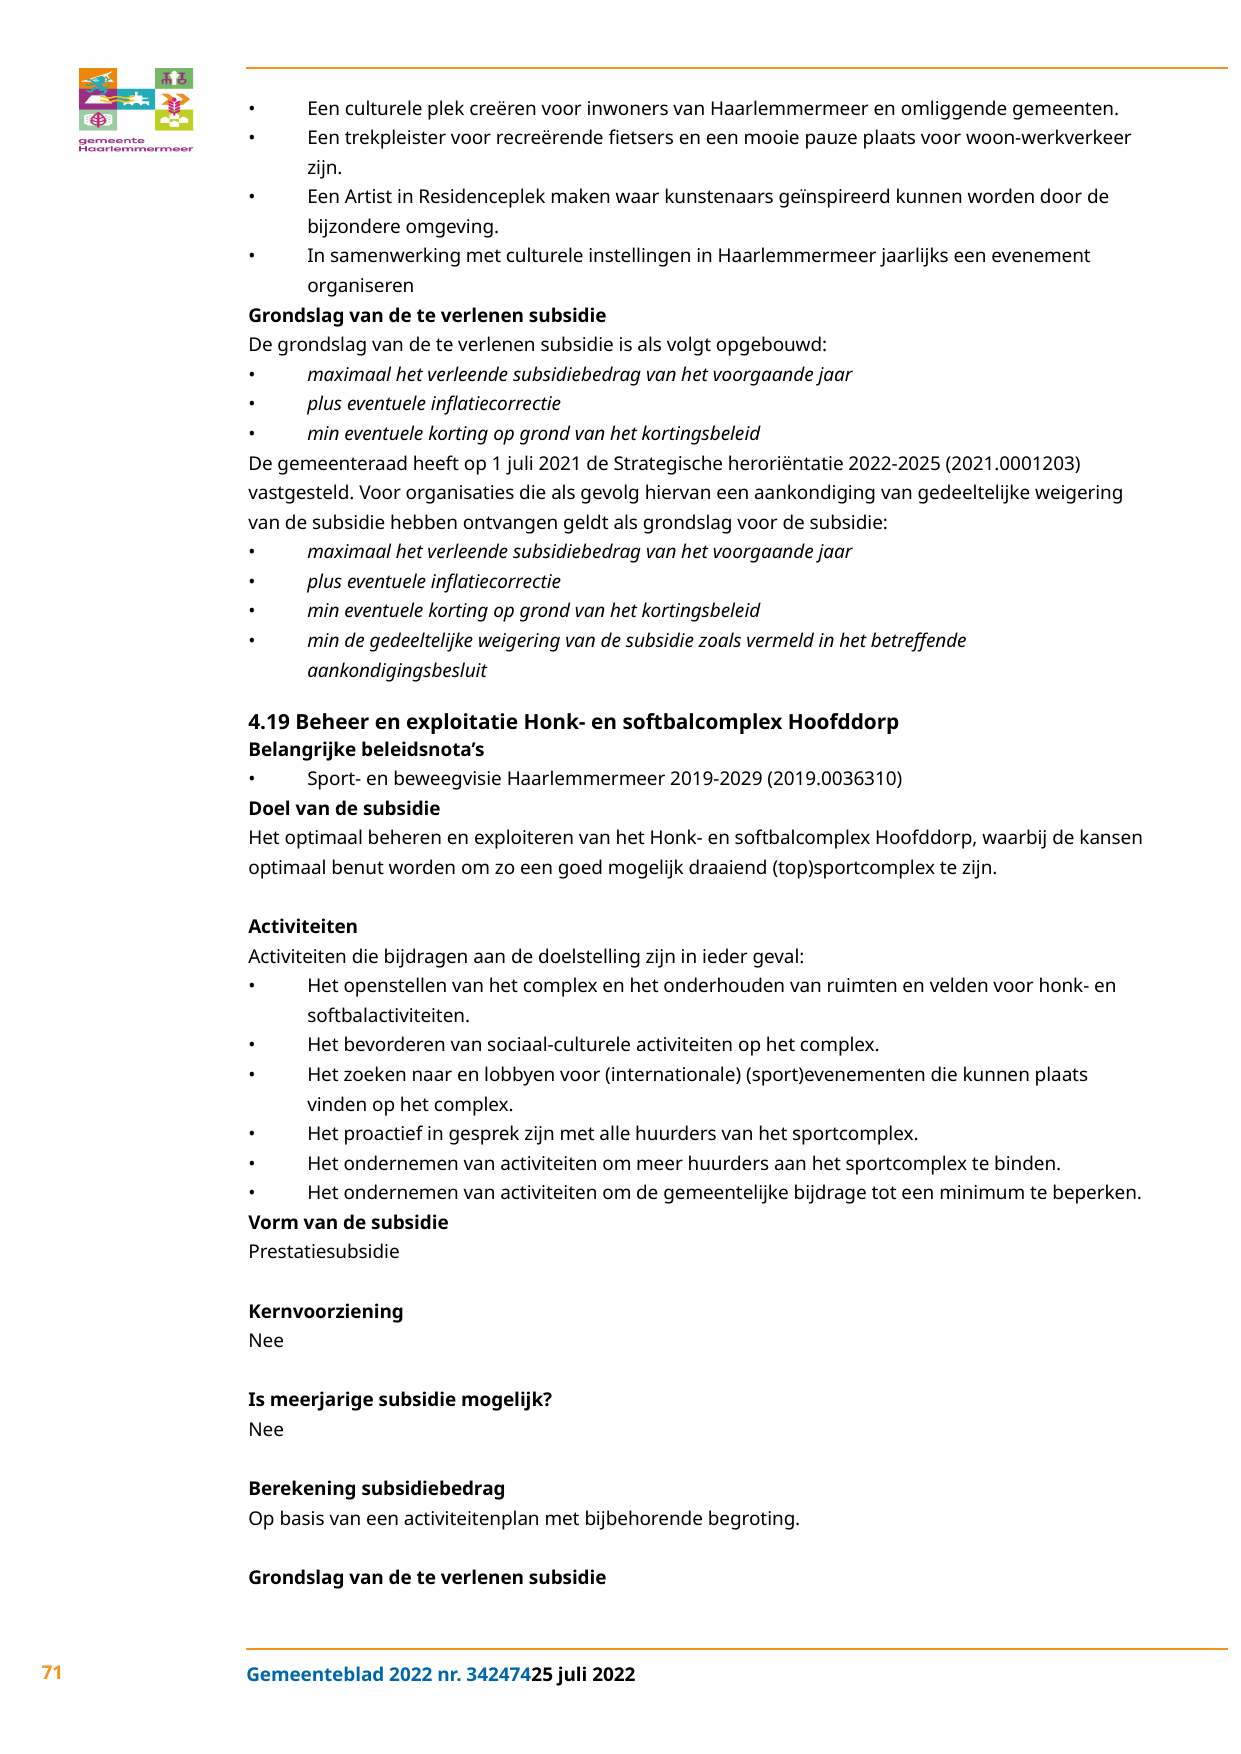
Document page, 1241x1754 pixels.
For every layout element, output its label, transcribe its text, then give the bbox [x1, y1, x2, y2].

list Een Artist in Residenceplek maken waar kunstenaars geïnspireerd kunnen worden door de bijzondere omgeving. [248, 183, 1152, 239]
list Sport- en beweegvisie Haarlemmermeer 2019-2029 (2019.0036310) [248, 765, 1152, 791]
text Nee [248, 1416, 1152, 1442]
list In samenwerking met culturele instellingen in Haarlemmermeer jaarlijks een evenement organiseren [248, 243, 1152, 298]
text De grondslag van de te verlenen subsidie is als volgt opgebouwd: [248, 331, 1152, 357]
text Kernvoorziening [248, 1298, 1152, 1323]
list Het zoeken naar en lobbyen voor (internationale) (sport)evenementen die kunnen plaats vinden op het complex. [248, 1061, 1152, 1116]
list maximaal het verleende subsidiebedrag van het voorgaande jaar [248, 538, 1152, 564]
list Het ondernemen van activiteiten om meer huurders aan het sportcomplex te binden. [248, 1150, 1152, 1176]
text Berekening subsidiebedrag [248, 1475, 1152, 1501]
text De gemeenteraad heeft op 1 juli 2021 de Strategische heroriëntatie 2022-2025 (2021.0001203) vastgesteld. Voor organisaties die als gevolg hiervan een aankondiging van gedeeltelijke weigering van de subsidie hebben ontvangen geldt als grondslag voor de subsidie: [248, 450, 1152, 535]
list plus eventuele inflatiecorrectie [248, 568, 1152, 594]
text Nee [248, 1327, 1152, 1353]
text 4.19 Beheer en exploitatie Honk- en softbalcomplex Hoofddorp [248, 707, 1152, 736]
list Het openstellen van het complex en het onderhouden van ruimten en velden voor honk- en softbalactiviteiten. [248, 972, 1152, 1028]
list min de gedeeltelijke weigering van de subsidie zoals vermeld in het betreffende aankondigingsbesluit [248, 627, 1152, 683]
text Activiteiten [248, 913, 1152, 939]
list min eventuele korting op grond van het kortingsbeleid [248, 420, 1152, 446]
text Grondslag van de te verlenen subsidie [248, 1564, 1152, 1590]
list Een trekpleister voor recreërende fietsers en een mooie pauze plaats voor woon-werkverkeer zijn. [248, 124, 1152, 180]
list Het proactief in gesprek zijn met alle huurders van het sportcomplex. [248, 1120, 1152, 1146]
text Het optimaal beheren en exploiteren van het Honk- en softbalcomplex Hoofddorp, waarbij de kansen optimaal benut worden om zo een goed mogelijk draaiend (top)sportcomplex te zijn. [248, 824, 1152, 880]
list Een culturele plek creëren voor inwoners van Haarlemmermeer en omliggende gemeenten. [248, 95, 1152, 121]
text Belangrijke beleidsnota’s [248, 736, 1152, 761]
text Prestatiesubsidie [248, 1239, 1152, 1264]
text Doel van de subsidie [248, 795, 1152, 821]
list Het ondernemen van activiteiten om de gemeentelijke bijdrage tot een minimum te beperken. [248, 1179, 1152, 1205]
text Activiteiten die bijdragen aan de doelstelling zijn in ieder geval: [248, 943, 1152, 968]
list Het bevorderen van sociaal-culturele activiteiten op het complex. [248, 1032, 1152, 1057]
list plus eventuele inflatiecorrectie [248, 391, 1152, 416]
text Vorm van de subsidie [248, 1209, 1152, 1235]
list maximaal het verleende subsidiebedrag van het voorgaande jaar [248, 361, 1152, 387]
picture [41, 47, 231, 172]
list min eventuele korting op grond van het kortingsbeleid [248, 598, 1152, 623]
text Op basis van een activiteitenplan met bijbehorende begroting. [248, 1505, 1152, 1531]
text Is meerjarige subsidie mogelijk? [248, 1387, 1152, 1412]
text Grondslag van de te verlenen subsidie [248, 302, 1152, 328]
